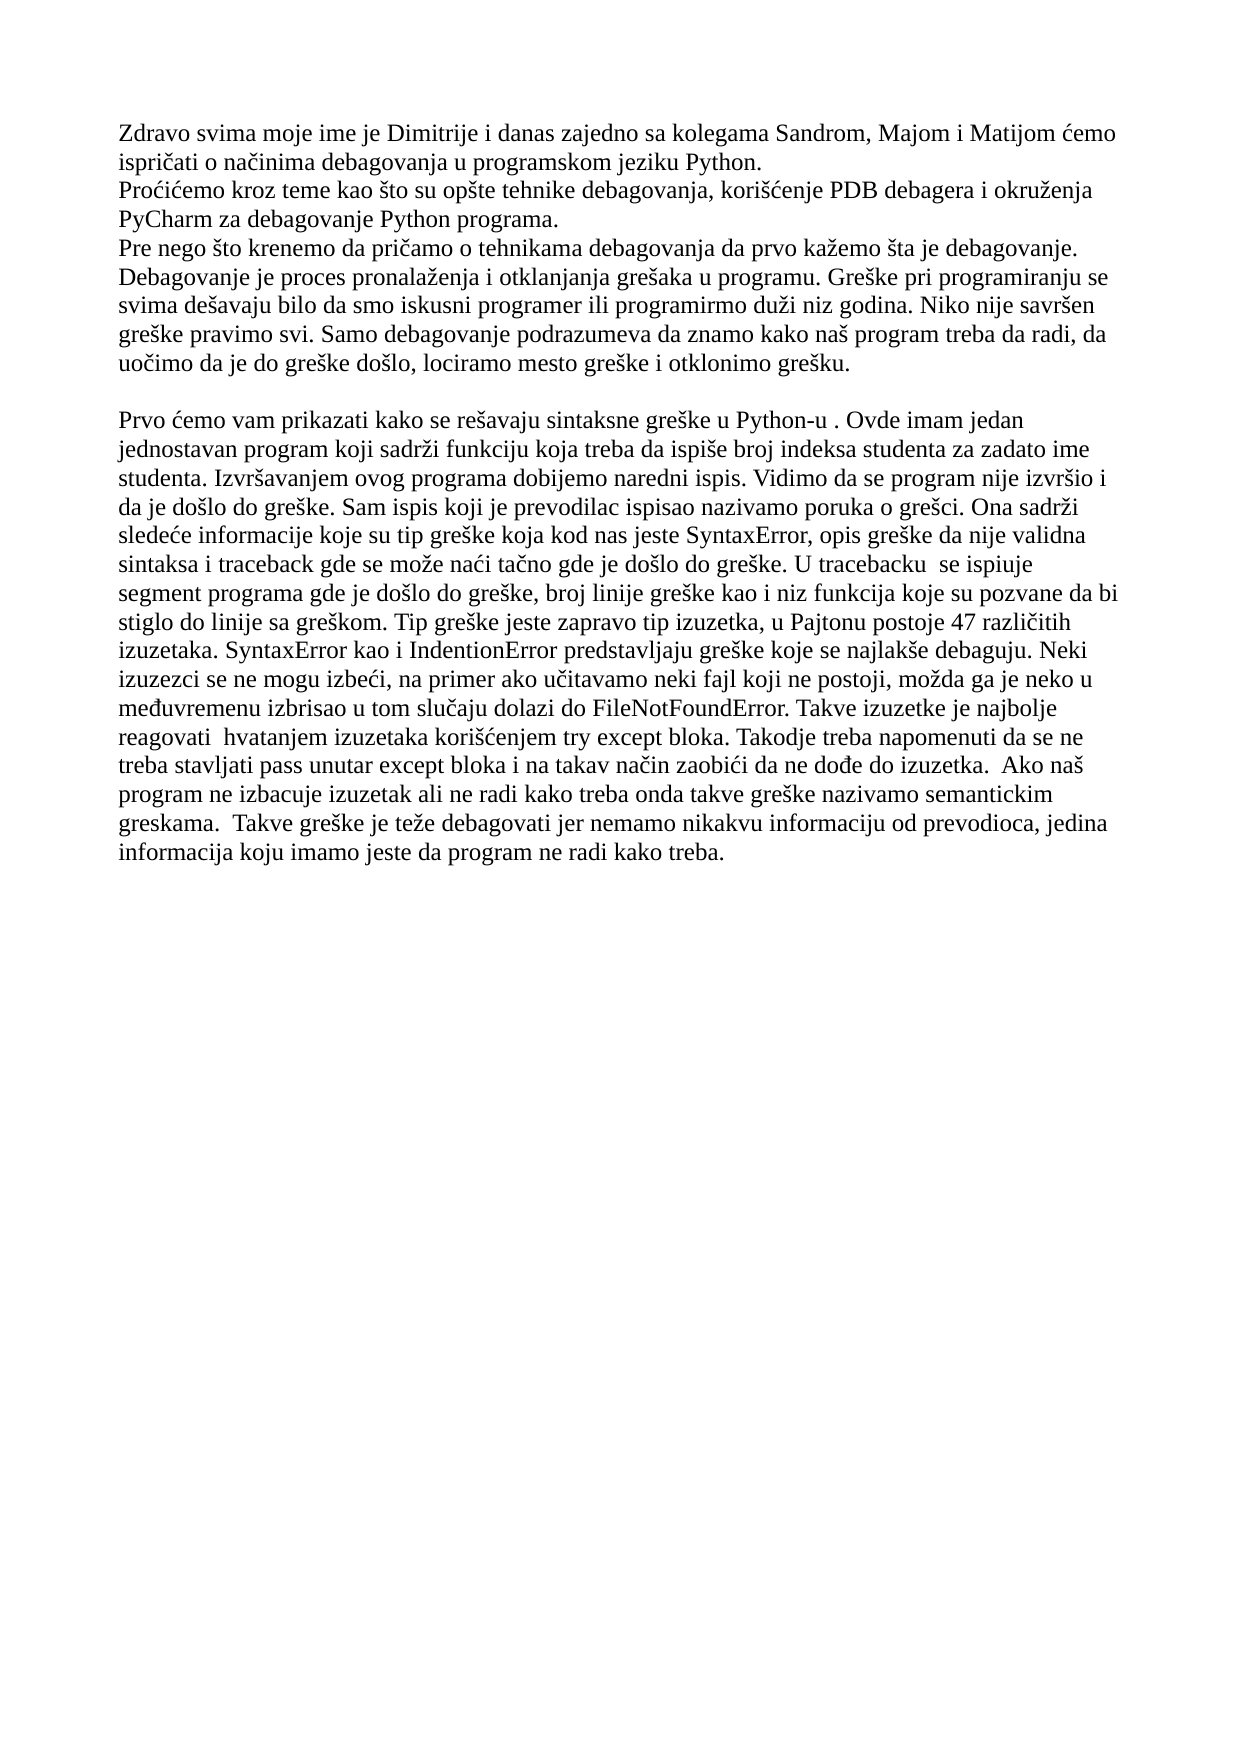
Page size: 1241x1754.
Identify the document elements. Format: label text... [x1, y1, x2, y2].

text Zdravo svima moje ime je Dimitrije i danas zajedno sa kolegama Sandrom, Majom i Matijom ćemo ispričati o načinima debagovanja u programskom jeziku Python. [118, 118, 1122, 176]
text Pre nego što krenemo da pričamo o tehnikama debagovanja da prvo kažemo šta je debagovanje. Debagovanje je proces pronalaženja i otklanjanja grešaka u programu. Greške pri programiranju se svima dešavaju bilo da smo iskusni programer ili programirmo duži niz godina. Niko nije savršen greške pravimo svi. Samo debagovanje podrazumeva da znamo kako naš program treba da radi, da uočimo da je do greške došlo, lociramo mesto greške i otklonimo grešku. [118, 233, 1122, 377]
text Prvo ćemo vam prikazati kako se rešavaju sintaksne greške u Python-u . Ovde imam jedan jednostavan program koji sadrži funkciju koja treba da ispiše broj indeksa studenta za zadato ime studenta. Izvršavanjem ovog programa dobijemo naredni ispis. Vidimo da se program nije izvršio i da je došlo do greške. Sam ispis koji je prevodilac ispisao nazivamo poruka o grešci. Ona sadrži sledeće informacije koje su tip greške koja kod nas jeste SyntaxError, opis greške da nije validna sintaksa i traceback gde se može naći tačno gde je došlo do greške. U tracebacku se ispiuje segment programa gde je došlo do greške, broj linije greške kao i niz funkcija koje su pozvane da bi stiglo do linije sa greškom. Tip greške jeste zapravo tip izuzetka, u Pajtonu postoje 47 različitih izuzetaka. SyntaxError kao i IndentionError predstavljaju greške koje se najlakše debaguju. Neki izuzezci se ne mogu izbeći, na primer ako učitavamo neki fajl koji ne postoji, možda ga je neko u međuvremenu izbrisao u tom slučaju dolazi do FileNotFoundError. Takve izuzetke je najbolje reagovati hvatanjem izuzetaka korišćenjem try except bloka. Takodje treba napomenuti da se ne treba stavljati pass unutar except bloka i na takav način zaobići da ne dođe do izuzetka. Ako naš program ne izbacuje izuzetak ali ne radi kako treba onda takve greške nazivamo semantickim greskama. Takve greške je teže debagovati jer nemamo nikakvu informaciju od prevodioca, jedina informacija koju imamo jeste da program ne radi kako treba. [118, 406, 1122, 866]
text Proćićemo kroz teme kao što su opšte tehnike debagovanja, korišćenje PDB debagera i okruženja PyCharm za debagovanje Python programa. [118, 176, 1122, 233]
